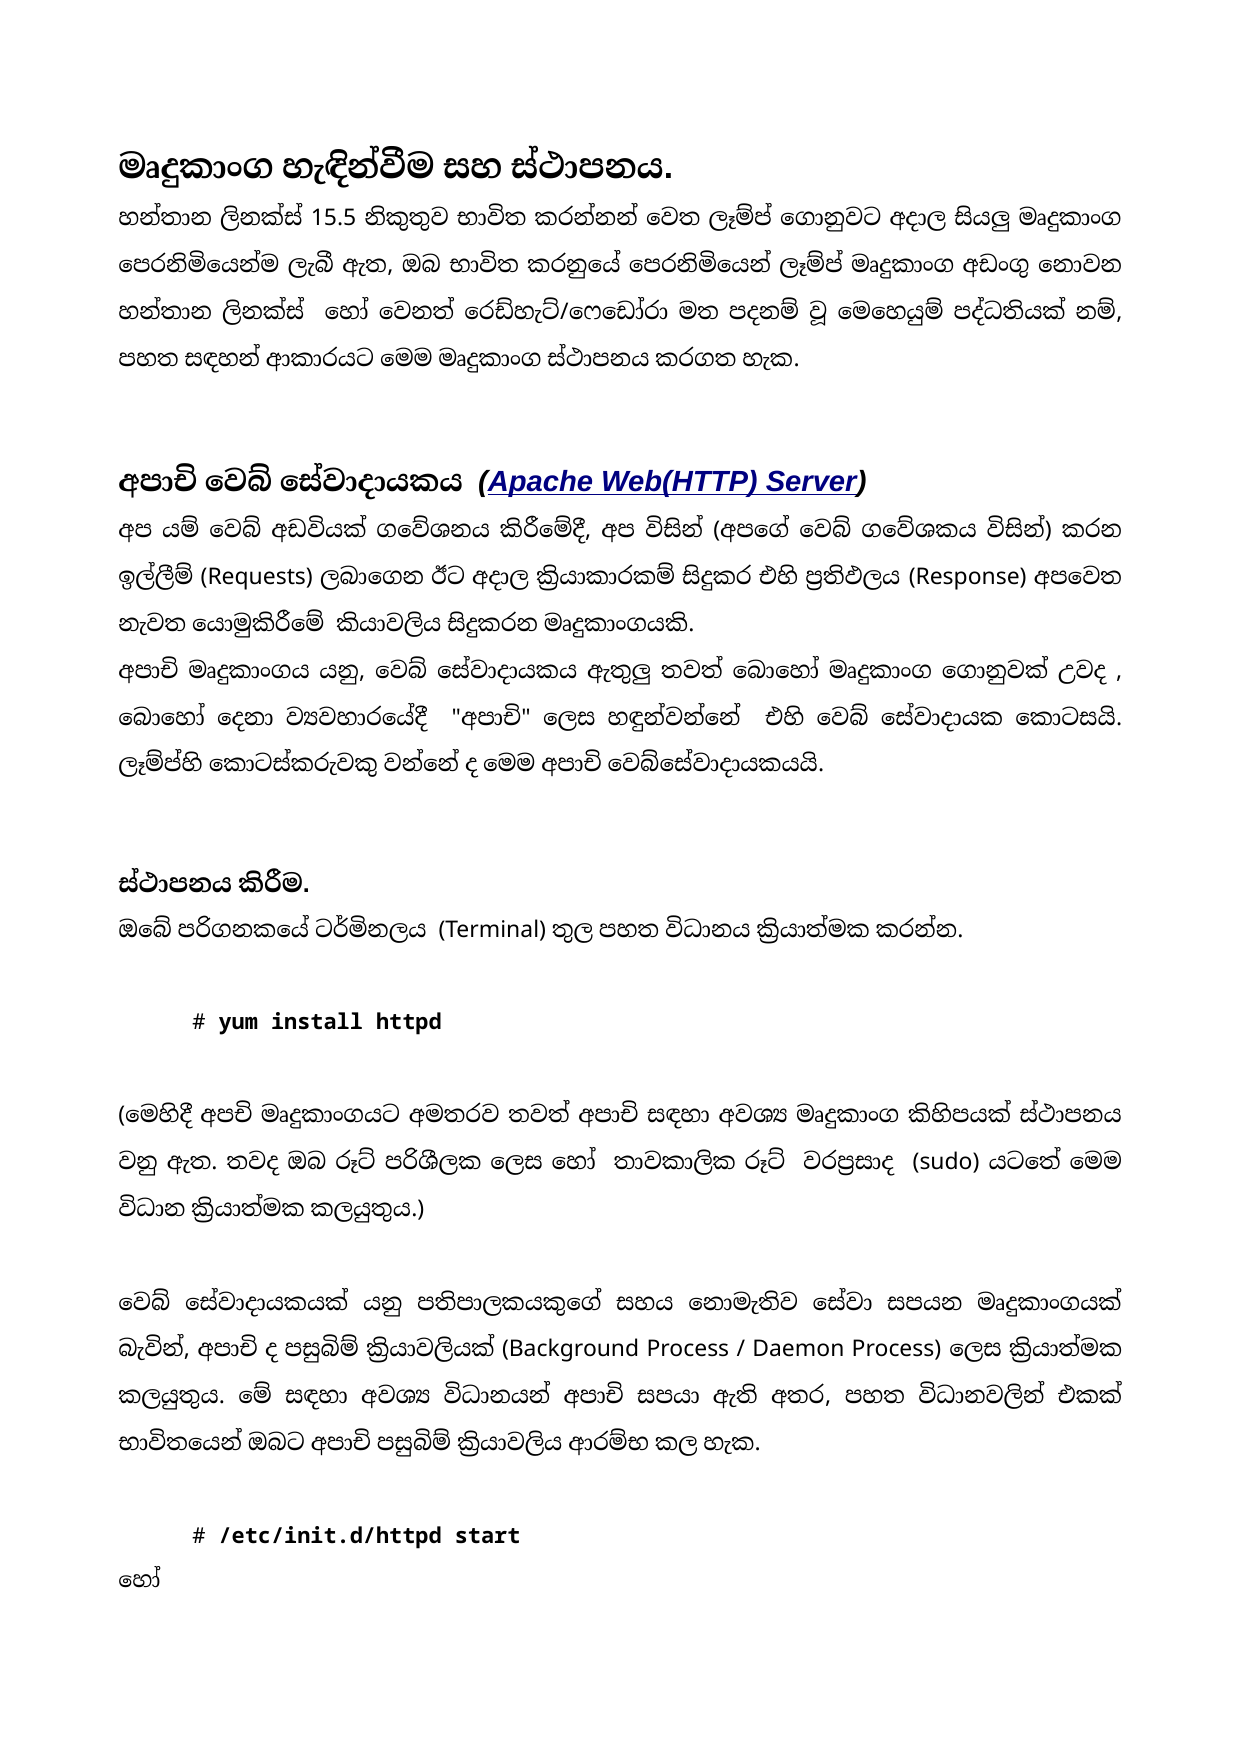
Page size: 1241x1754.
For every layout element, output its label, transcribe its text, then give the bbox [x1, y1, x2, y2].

text ඔබේ පරිගනකයේ ටර්මිනලය (Terminal) තුල පහත විධානය ක්‍රියාත්මක කරන්න. [118, 913, 1122, 944]
text # /etc/init.d/httpd start [118, 1520, 1122, 1549]
text හන්තාන ලිනක්ස් 15.5 නිකුතුව භාවිත කරන්නන් වෙත ලෑම්ප් ගොනුවට අදාල සියලු මෘදුකාංග පෙරනිමියෙන්ම ලැබී ඇත, ඔබ භාවිත කරනුයේ පෙරනිමියෙන් ලෑම්ප් මෘදුකාංග අඩංගු නොවන හන්තාන ලිනක්ස් හෝ වෙනත් රෙඩ්හැට්/ෆෙඩෝරා මත පදනම් වූ මෙහෙයුම් පද්ධතියක් නම්, පහත සඳහන් ආකාරයට මෙම මෘදුකාංග ස්ථාපනය කරගත හැක. [118, 201, 1122, 373]
subtitle අපාචි වෙබ් සේවාදායකය (Apache Web(HTTP) Server) [118, 461, 1122, 500]
text වෙබ් සේවාදායකයක් යනු පතිපාලකයකුගේ සහය නොමැතිව සේවා සපයන මෘදුකාංගයක් බැවින්, අපාචි ද පසුබිම් ක්‍රියාවලියක් (Background Process / Daemon Process) ලෙස ක්‍රියාත්මක කලයුතුය. මේ සඳහා අවශ්‍ය විධානයන් අපාචි සපයා ඇති අතර, පහත විධානවලින් එකක් භාවිතයෙන් ඔබට අපාචි පසුබිම් ක්‍රියාවලිය ආරම්භ කල හැක. [118, 1285, 1122, 1457]
text (මෙහිදී අපචි මෘදුකාංගයට අමතරව තවත් අපාචි සඳහා අවශ්‍ය මෘදුකාංග කිහිපයක් ස්ථාපනය වනු ඇත. තවද ඔබ රූට් පරිශීලක ලෙස හෝ තාවකාලික රූට් වරප්‍රසාද (sudo) යටතේ මෙම විධාන ක්‍රියාත්මක කලයුතුය.) [118, 1098, 1122, 1223]
subtitle මෘදුකාංග හැඳින්වීම සහ ස්ථාපනය. [118, 143, 1122, 189]
text අපාචි මෘදුකාංගය යනු, වෙබ් සේවාදායකය ඇතුලු තවත් බොහෝ මෘදුකාංග ගොනුවක් උවද , බොහෝ දෙනා ව්‍යවහාරයේදී "අපාචි" ලෙස හඳුන්වන්නේ එහි වෙබ් සේවාදායක කොටසයි. ලෑම්ප්හි කොටස්කරුවකු වන්නේ ද මෙම අපාචි වෙබ්සේවාදායකයයි. [118, 653, 1122, 778]
text # yum install httpd [118, 1006, 1122, 1036]
text හෝ [118, 1564, 1122, 1594]
text අප යම් වෙබ් අඩවියක් ගවේශනය කිරීමේදී, අප විසින් (අපගේ වෙබ් ගවේශකය විසින්) කරන ඉල්ලීම් (Requests) ලබාගෙන ඊට අදාල ක්‍රියාකාරකම් සිදුකර එහි ප්‍රතිඵලය (Response) අපවෙත නැවත යොමුකිරීමේ කියාවලිය සිදුකරන මෘදුකාංගයකි. [118, 513, 1122, 638]
subtitle ස්ථාපනය කිරීම. [118, 866, 1122, 900]
